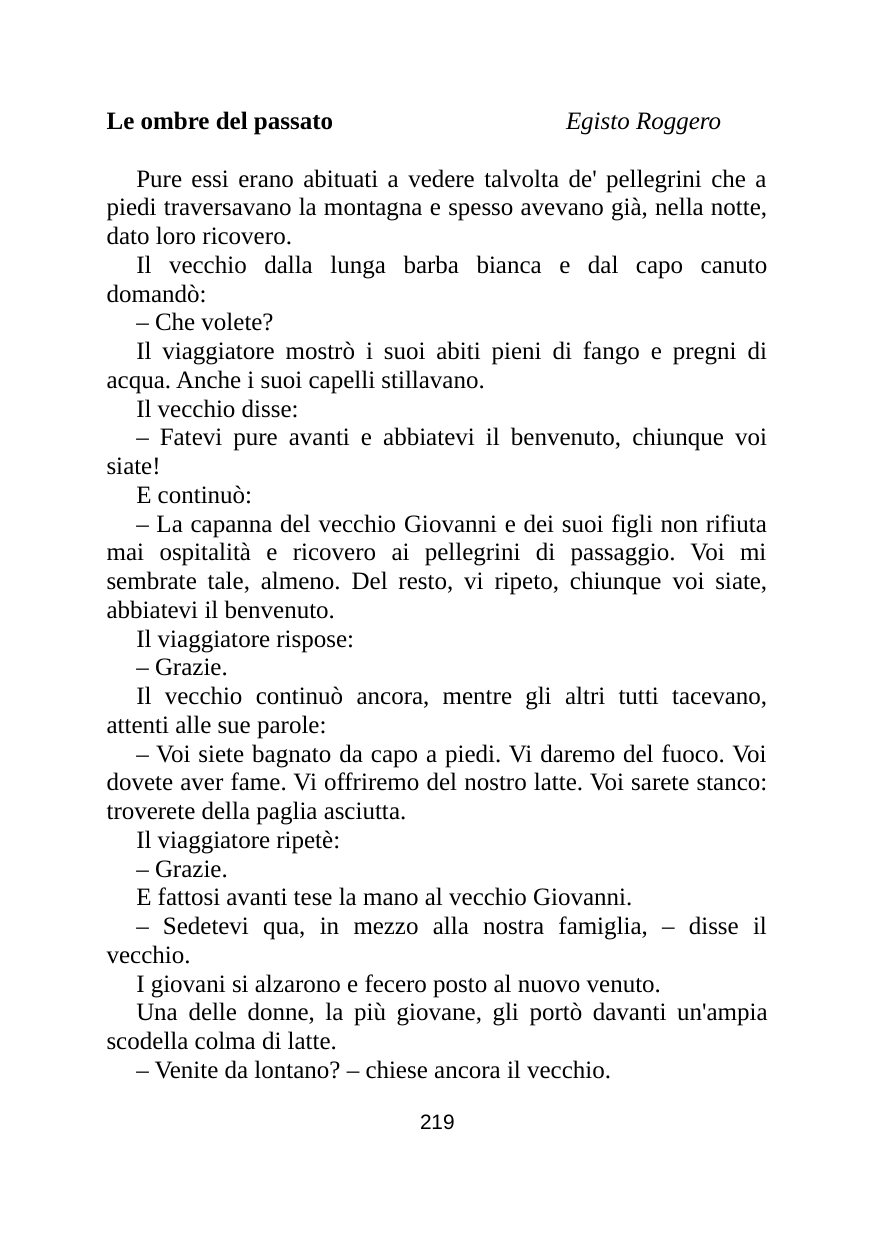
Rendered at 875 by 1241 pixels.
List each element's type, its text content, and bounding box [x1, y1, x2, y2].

text Il vecchio disse: [106, 394, 768, 422]
text – Grazie. [106, 652, 768, 681]
text Il viaggiatore mostrò i suoi abiti pieni di fango e pregni di acqua. Anche i suoi capelli stillavano. [106, 336, 768, 394]
text – Fatevi pure avanti e abbiatevi il benvenuto, chiunque voi siate! [106, 422, 768, 480]
text – Sedetevi qua, in mezzo alla nostra famiglia, – disse il vecchio. [106, 911, 768, 969]
text Pure essi erano abituati a vedere talvolta de' pellegrini che a piedi traversavano la montagna e spesso avevano già, nella notte, dato loro ricovero. [106, 164, 768, 250]
text – Che volete? [106, 307, 768, 336]
text – La capanna del vecchio Giovanni e dei suoi figli non rifiuta mai ospitalità e ricovero ai pellegrini di passaggio. Voi mi sembrate tale, almeno. Del resto, vi ripeto, chiunque voi siate, abbiatevi il benvenuto. [106, 509, 768, 624]
text Il viaggiatore ripetè: [106, 825, 768, 854]
text – Voi siete bagnato da capo a piedi. Vi daremo del fuoco. Voi dovete aver fame. Vi offriremo del nostro latte. Voi sarete stanco: troverete della paglia asciutta. [106, 739, 768, 825]
text – Grazie. [106, 854, 768, 882]
text E continuò: [106, 480, 768, 509]
text – Venite da lontano? – chiese ancora il vecchio. [106, 1055, 768, 1084]
text Una delle donne, la più giovane, gli portò davanti un'ampia scodella colma di latte. [106, 997, 768, 1055]
text Il vecchio continuò ancora, mentre gli altri tutti tacevano, attenti alle sue parole: [106, 681, 768, 739]
text Il viaggiatore rispose: [106, 624, 768, 652]
text I giovani si alzarono e fecero posto al nuovo venuto. [106, 969, 768, 997]
text Il vecchio dalla lunga barba bianca e dal capo canuto domandò: [106, 250, 768, 307]
text E fattosi avanti tese la mano al vecchio Giovanni. [106, 882, 768, 911]
